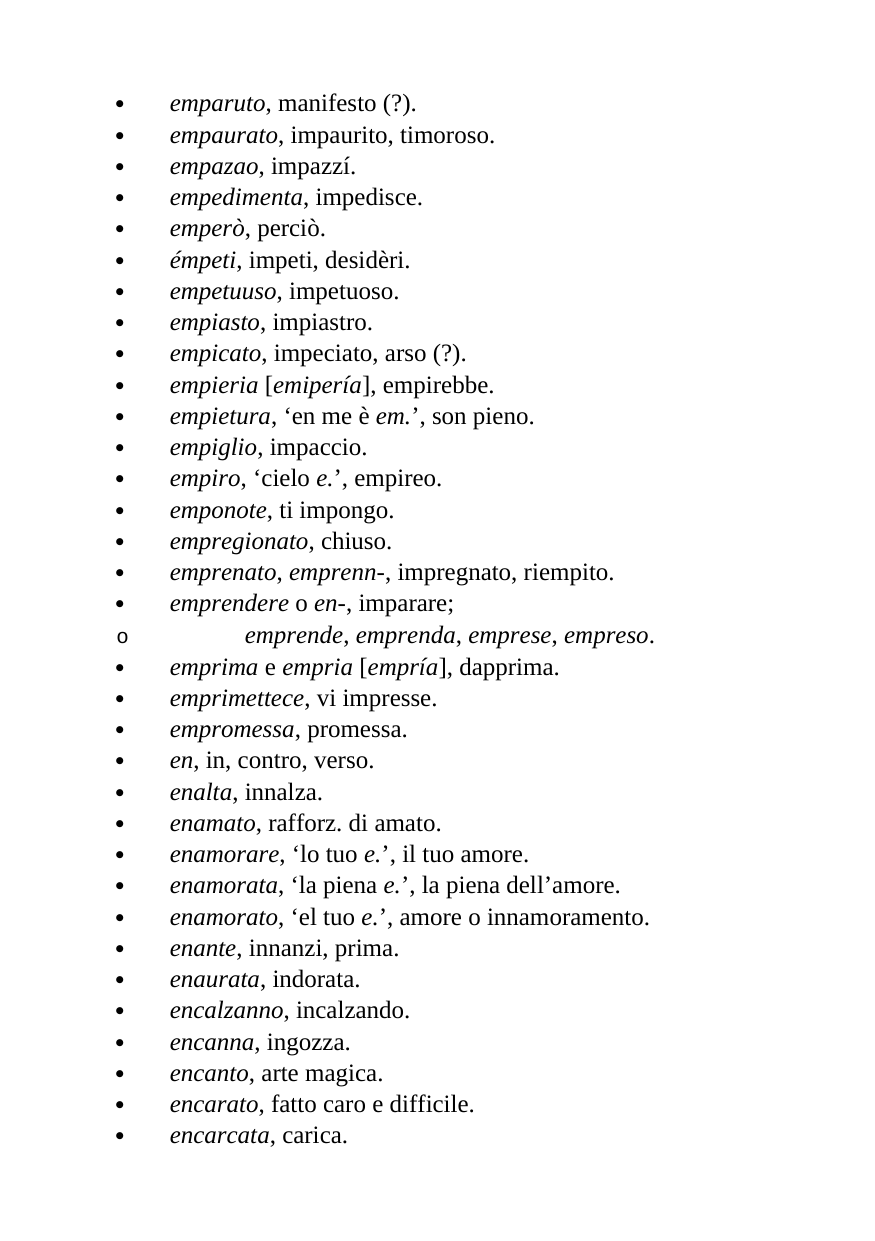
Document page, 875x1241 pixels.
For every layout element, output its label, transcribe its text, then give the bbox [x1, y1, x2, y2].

list émpeti, impeti, desidèri. [116, 245, 721, 273]
list emprenato, emprenn-, impregnato, riempito. [116, 557, 721, 586]
list enalta, innalza. [116, 777, 721, 806]
list empromessa, promessa. [116, 714, 721, 743]
list emprimettece, vi impresse. [116, 683, 721, 712]
list enante, innanzi, prima. [116, 933, 721, 962]
list encanna, ingozza. [116, 1027, 721, 1056]
list empicato, impeciato, arso (?). [116, 338, 721, 367]
list enamato, rafforz. di amato. [116, 808, 721, 837]
list encarato, fatto caro e difficile. [116, 1089, 721, 1118]
list empietura, ‘en me è em.’, son pieno. [116, 401, 721, 430]
list encalzanno, incalzando. [116, 996, 721, 1024]
list emperò, perciò. [116, 213, 721, 242]
list empregionato, chiuso. [116, 526, 721, 555]
list emprende, emprenda, emprese, empreso. [116, 620, 721, 649]
list enamorato, ‘el tuo e.’, amore o innamoramento. [116, 902, 721, 931]
list encanto, arte magica. [116, 1058, 721, 1087]
list en, in, contro, verso. [116, 746, 721, 774]
list enaurata, indorata. [116, 964, 721, 993]
list emprendere o en-, imparare; [116, 588, 721, 617]
list emparuto, manifesto (?). [116, 88, 721, 117]
list empiasto, impiastro. [116, 307, 721, 336]
list emprima e empria [empría], dapprima. [116, 652, 721, 681]
list emponote, ti impongo. [116, 495, 721, 523]
list empedimenta, impedisce. [116, 182, 721, 211]
list empazao, impazzí. [116, 151, 721, 180]
list empiro, ‘cielo e.’, empireo. [116, 463, 721, 492]
list encarcata, carica. [116, 1121, 721, 1149]
list empetuuso, impetuoso. [116, 276, 721, 305]
list enamorare, ‘lo tuo e.’, il tuo amore. [116, 839, 721, 868]
list empieria [emipería], empirebbe. [116, 370, 721, 398]
list enamorata, ‘la piena e.’, la piena dell’amore. [116, 871, 721, 899]
list empiglio, impaccio. [116, 432, 721, 461]
list empaurato, impaurito, timoroso. [116, 120, 721, 148]
